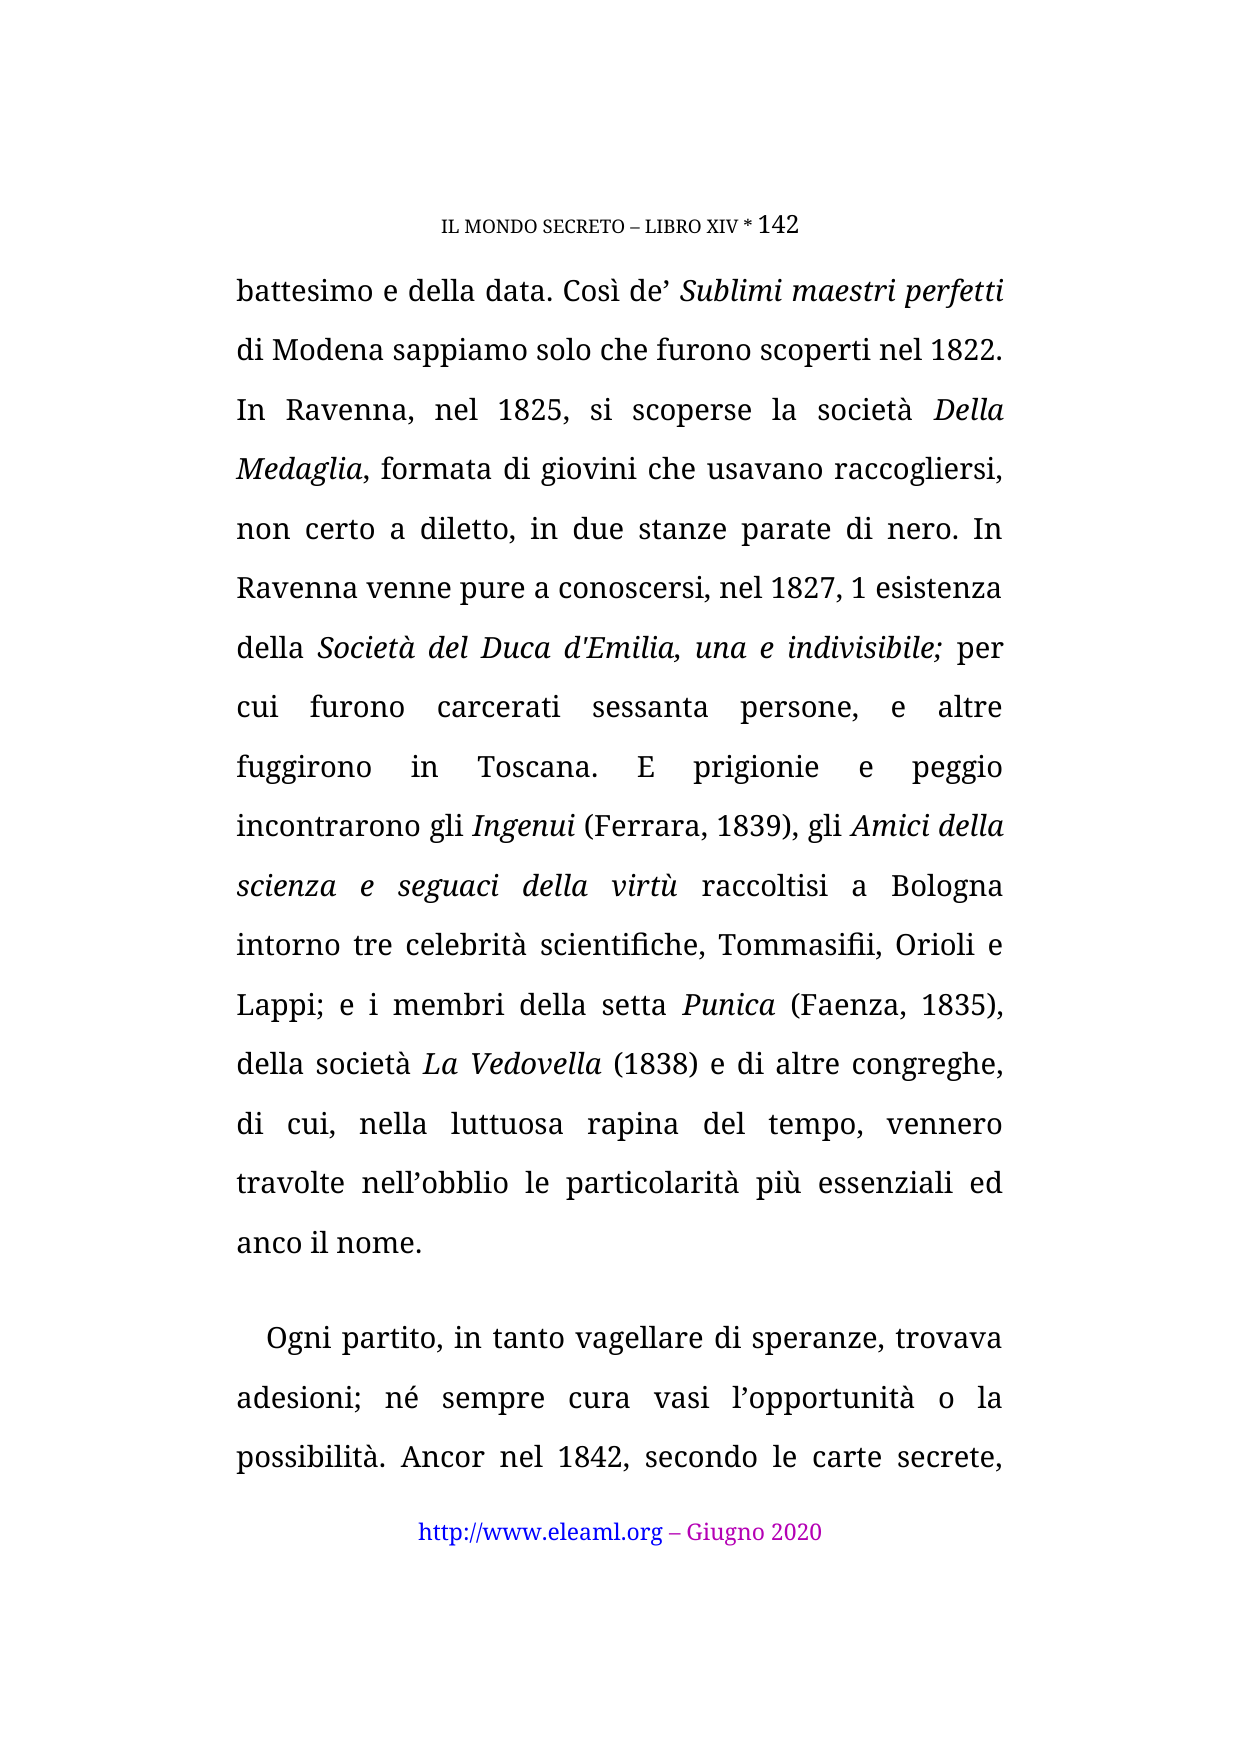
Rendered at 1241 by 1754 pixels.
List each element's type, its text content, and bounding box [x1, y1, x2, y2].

text battesimo e della data. Così de’ Sublimi maestri perfetti di Modena sappiamo solo che furono scoperti nel 1822. In Ravenna, nel 1825, si scoperse la società Della Medaglia, formata di giovini che usavano raccogliersi, non certo a diletto, in due stanze parate di nero. In Ravenna venne pure a conoscersi, nel 1827, 1 esistenza della Società del Duca d'Emilia, una e indivisibile; per cui furono carcerati sessanta persone, e altre fuggirono in Toscana. E prigionie e peggio incontrarono gli Ingenui (Ferrara, 1839), gli Amici della scienza e seguaci della virtù raccoltisi a Bologna intorno tre celebrità scientifiche, Tommasifii, Orioli e Lappi; e i membri della setta Punica (Faenza, 1835), della società La Vedovella (1838) e di altre congreghe, di cui, nella luttuosa rapina del tempo, vennero travolte nell’obblio le particolarità più essenziali ed anco il nome. [236, 270, 1004, 1262]
text Ogni partito, in tanto vagellare di speranze, trovava adesioni; né sempre cura vasi l’opportunità o la possibilità. Ancor nel 1842, secondo le carte secrete, [236, 1317, 1004, 1476]
